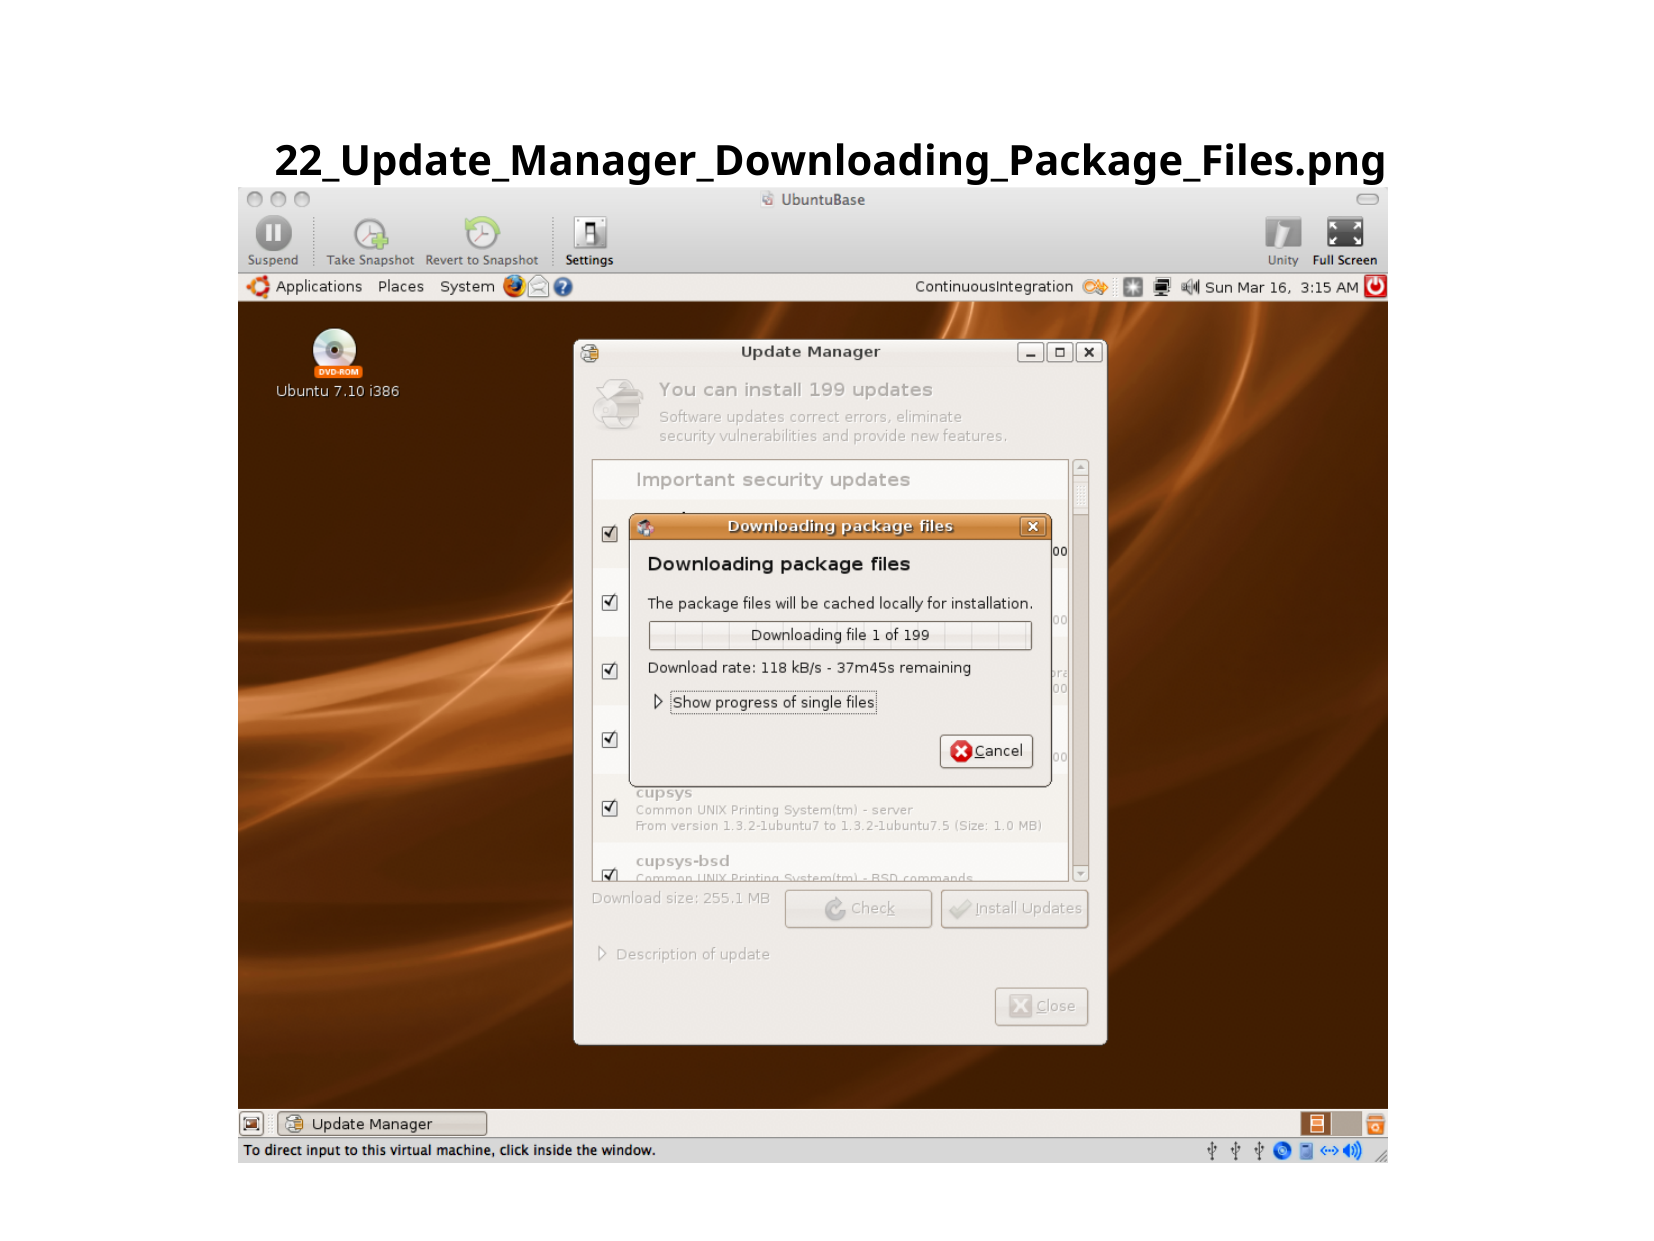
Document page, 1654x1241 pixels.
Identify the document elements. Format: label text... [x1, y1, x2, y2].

title 22_Update_Manager_Downloading_Package_Files.png [87, 55, 1576, 263]
picture [238, 187, 1388, 1163]
